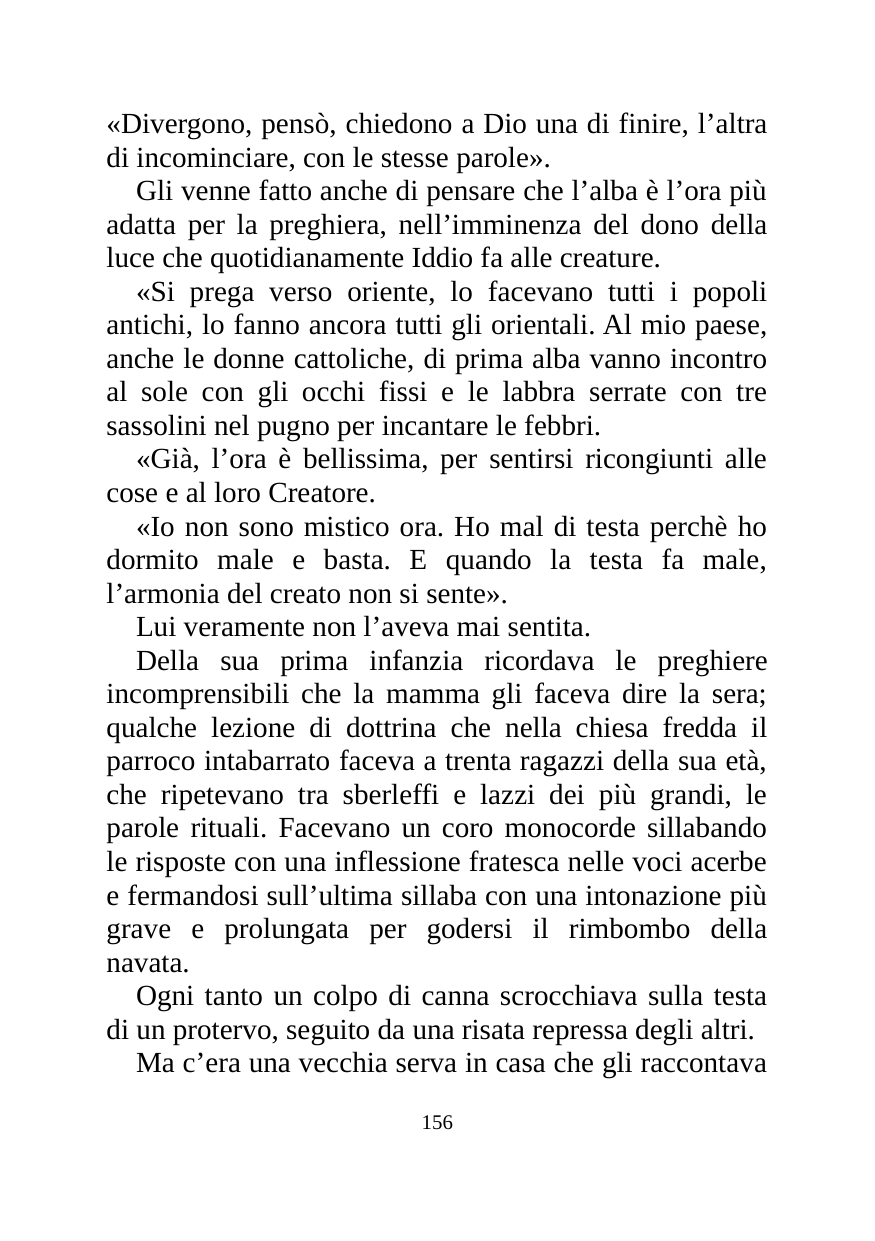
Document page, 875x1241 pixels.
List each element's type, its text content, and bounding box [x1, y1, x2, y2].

text «Divergono, pensò, chiedono a Dio una di finire, l’altra di incominciare, con le stesse parole». [106, 106, 768, 173]
text Della sua prima infanzia ricordava le preghiere incomprensibili che la mamma gli faceva dire la sera; qualche lezione di dottrina che nella chiesa fredda il parroco intabarrato faceva a trenta ragazzi della sua età, che ripetevano tra sberleffi e lazzi dei più grandi, le parole rituali. Facevano un coro monocorde sillabando le risposte con una inflessione fratesca nelle voci acerbe e fermandosi sull’ultima sillaba con una intonazione più grave e prolungata per godersi il rimbombo della navata. [106, 643, 768, 978]
text Ogni tanto un colpo di canna scrocchiava sulla testa di un protervo, seguito da una risata repressa degli altri. [106, 978, 768, 1045]
text «Si prega verso oriente, lo facevano tutti i popoli antichi, lo fanno ancora tutti gli orientali. Al mio paese, anche le donne cattoliche, di prima alba vanno incontro al sole con gli occhi fissi e le labbra serrate con tre sassolini nel pugno per incantare le febbri. [106, 274, 768, 442]
text Ma c’era una vecchia serva in casa che gli raccontava [106, 1045, 768, 1079]
text Lui veramente non l’aveva mai sentita. [106, 609, 768, 643]
text «Già, l’ora è bellissima, per sentirsi ricongiunti alle cose e al loro Creatore. [106, 442, 768, 509]
text «Io non sono mistico ora. Ho mal di testa perchè ho dormito male e basta. E quando la testa fa male, l’armonia del creato non si sente». [106, 509, 768, 609]
text Gli venne fatto anche di pensare che l’alba è l’ora più adatta per la preghiera, nell’imminenza del dono della luce che quotidianamente Iddio fa alle creature. [106, 173, 768, 274]
